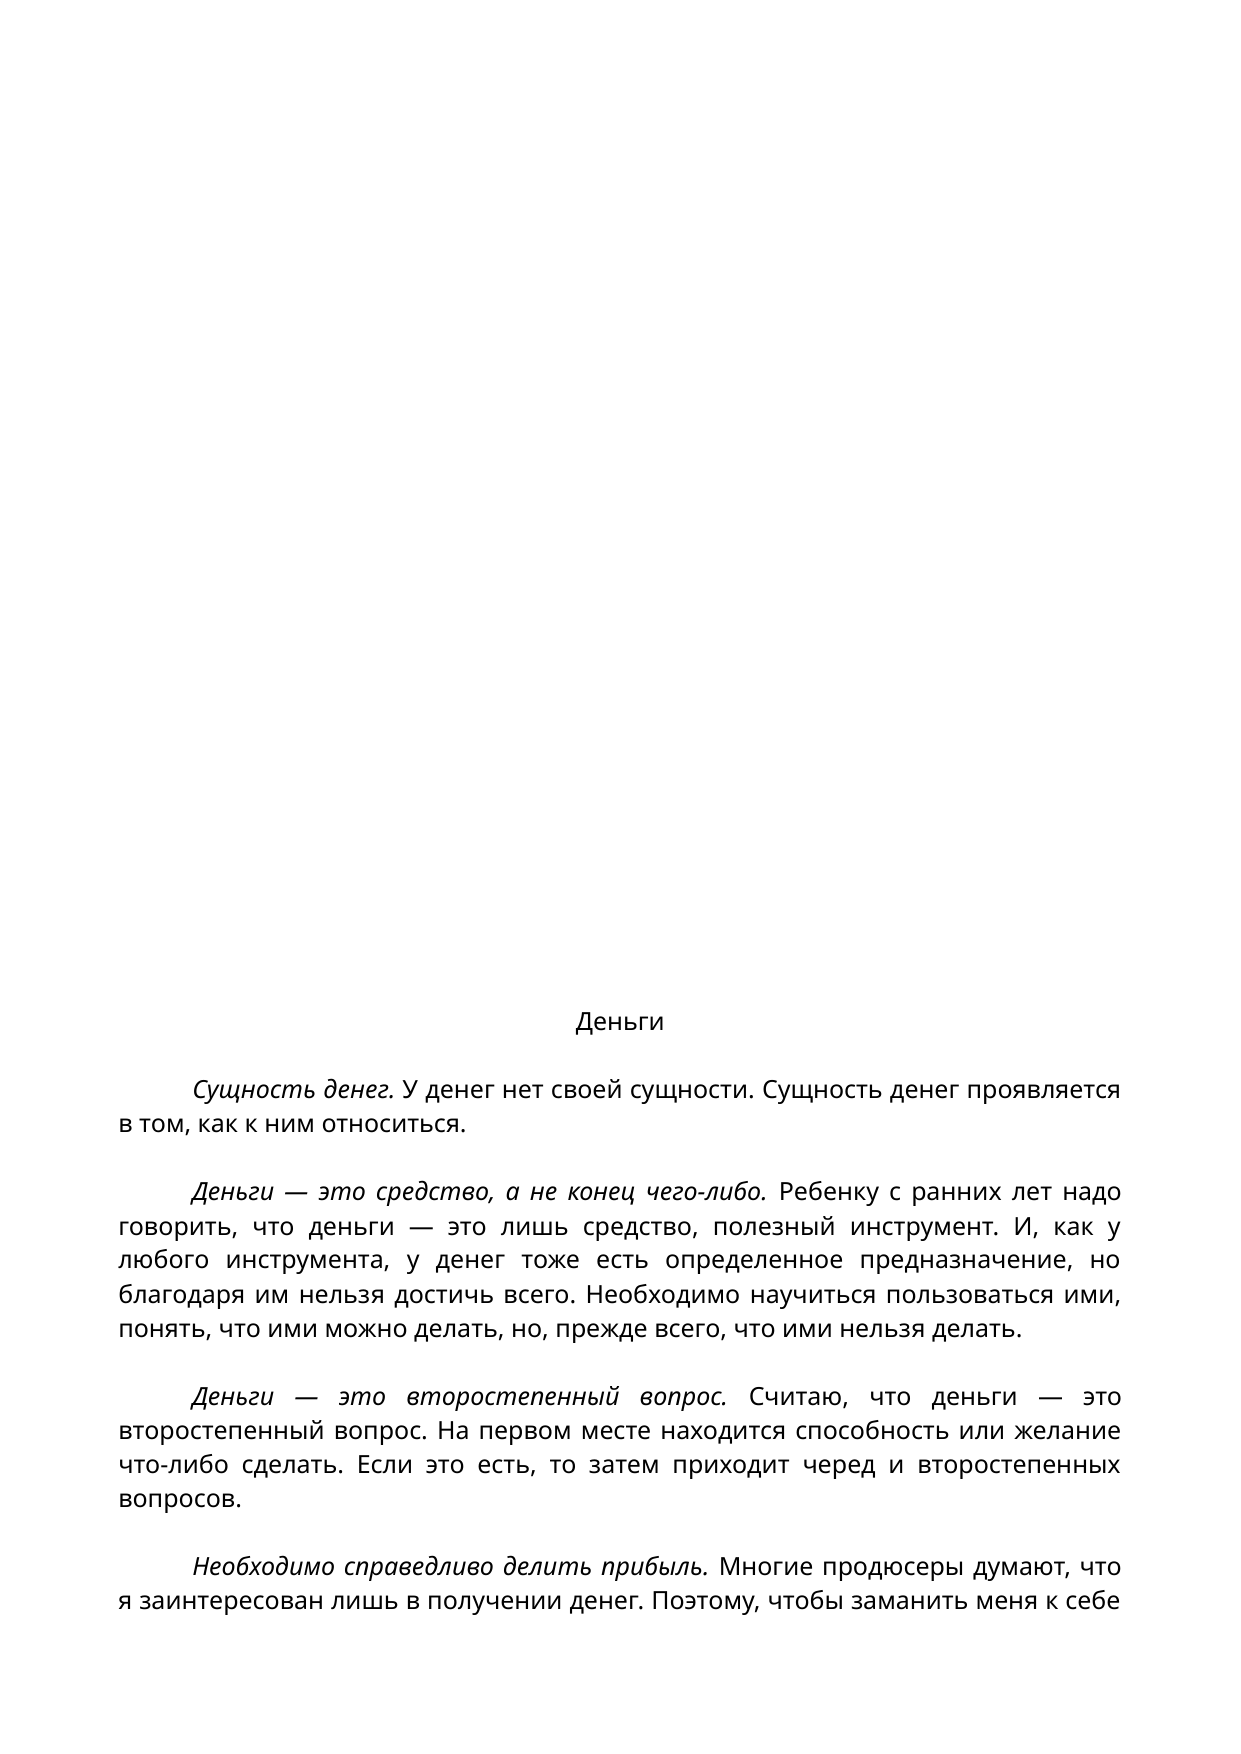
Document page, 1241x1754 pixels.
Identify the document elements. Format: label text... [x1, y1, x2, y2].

text Деньги [118, 1004, 1122, 1038]
text Деньги — это средство, а не конец чего-либо. Ребенку с ранних лет надо говорить, что деньги — это лишь средство, полезный инструмент. И, как у любого инструмента, у денег тоже есть определенное предназначение, но благодаря им нельзя достичь всего. Необходимо научиться пользоваться ими, понять, что ими можно делать, но, прежде всего, что ими нельзя делать. [118, 1174, 1122, 1344]
text Деньги — это второстепенный вопрос. Считаю, что деньги — это второстепенный вопрос. На первом месте находится способность или желание что-либо сделать. Если это есть, то затем приходит черед и второстепенных вопросов. [118, 1378, 1122, 1515]
text Необходимо справедливо делить прибыль. Многие продюсеры думают, что я заинтересован лишь в получении денег. Поэтому, чтобы заманить меня к себе [118, 1549, 1122, 1617]
text Сущность денег. У денег нет своей сущности. Сущность денег проявляется в том, как к ним относиться. [118, 1072, 1122, 1140]
